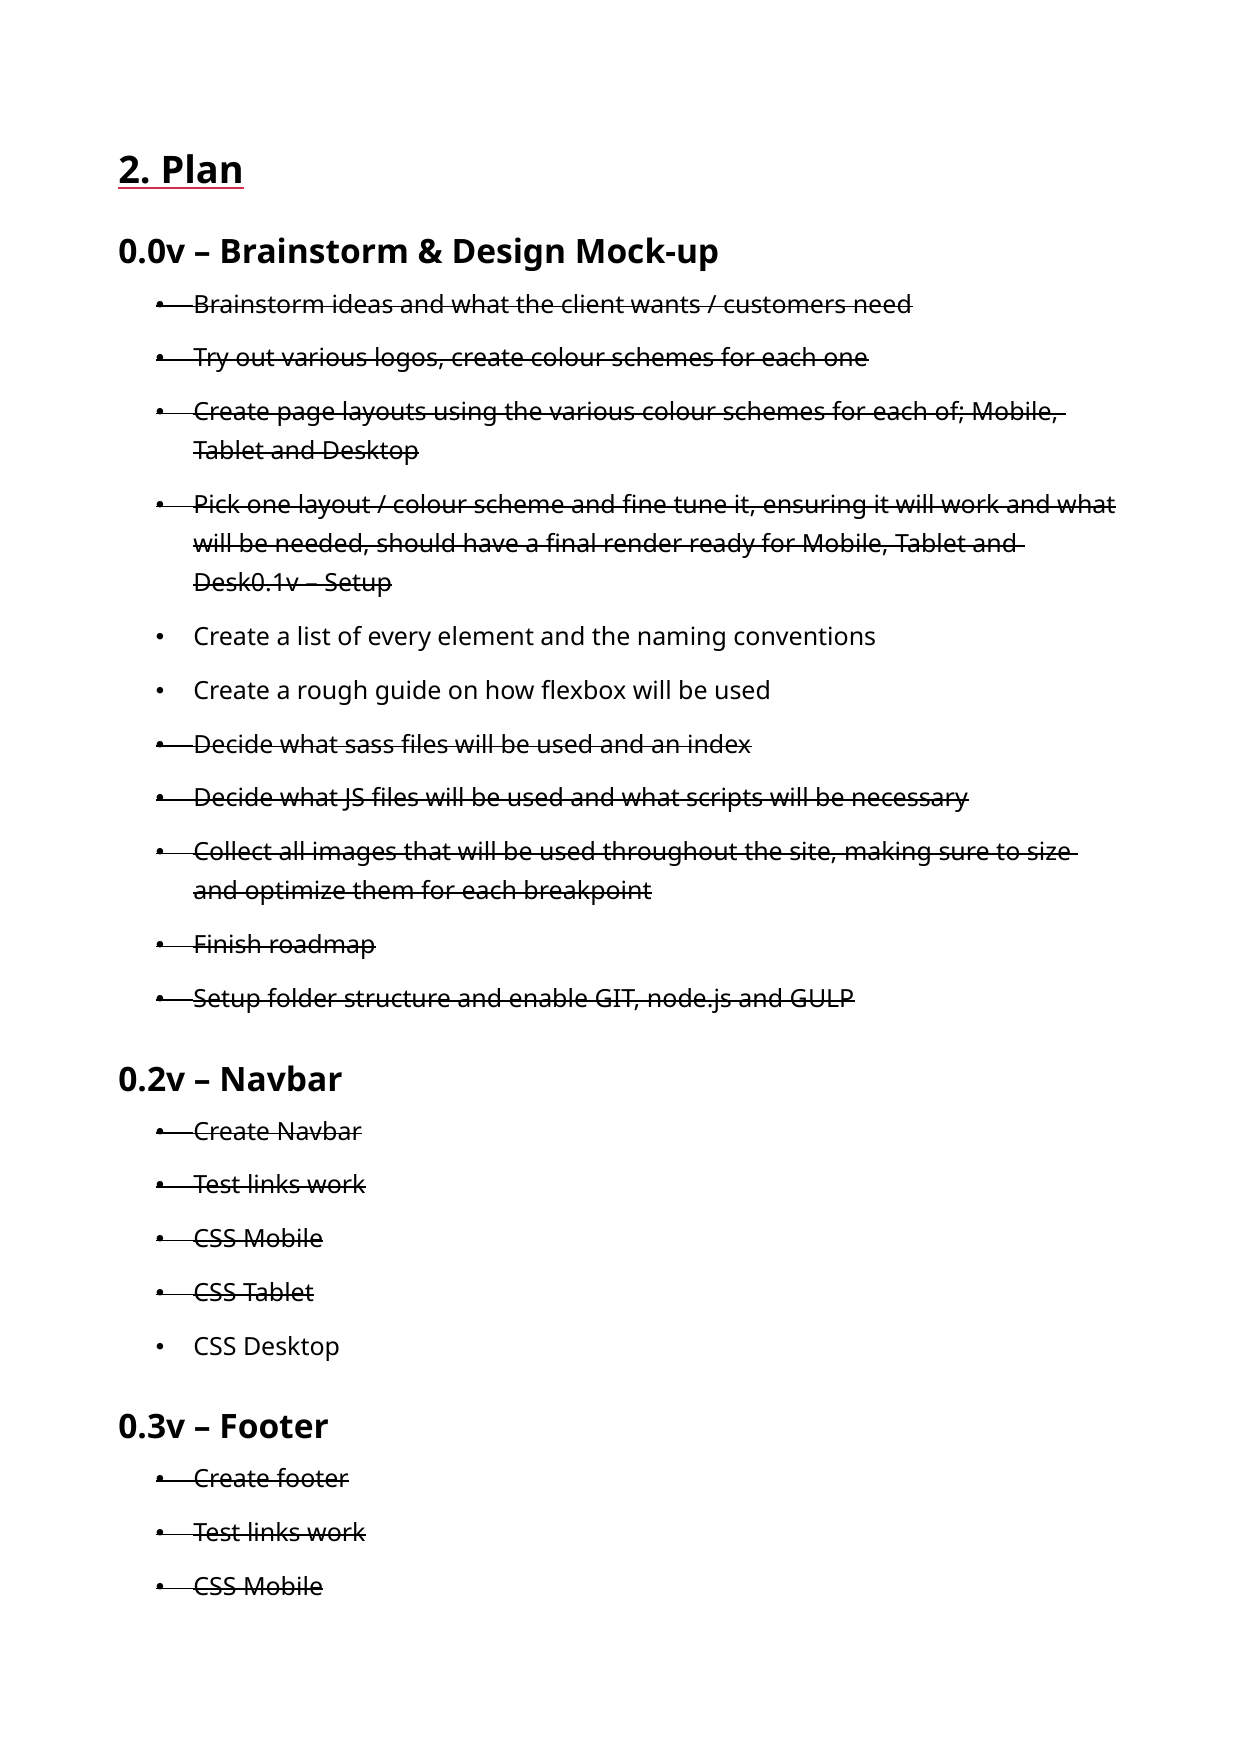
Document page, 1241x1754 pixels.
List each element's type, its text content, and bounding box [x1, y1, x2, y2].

list CSS Tablet [156, 1274, 1122, 1309]
list CSS Desktop [156, 1328, 1122, 1362]
list Collect all images that will be used throughout the site, making sure to size and optimize them for each breakpoint [156, 834, 1122, 907]
list Finish roadmap [156, 927, 1122, 961]
list Brainstorm ideas and what the client wants / customers need [156, 286, 1122, 320]
subtitle 0.2v – Navbar [118, 1055, 1122, 1101]
list Create a rough guide on how flexbox will be used [156, 673, 1122, 707]
list Create a list of every element and the naming conventions [156, 619, 1122, 653]
list CSS Mobile [156, 1221, 1122, 1255]
list Pick one layout / colour scheme and fine tune it, ensuring it will work and what will be needed, should have a final render ready for Mobile, Tablet and Desk0.1v – Setup [156, 487, 1122, 599]
list Setup folder structure and enable GIT, node.js and GULP [156, 981, 1122, 1014]
subtitle 2. Plan [118, 143, 1122, 195]
list Test links work [156, 1515, 1122, 1549]
list Test links work [156, 1167, 1122, 1201]
subtitle 0.0v – Brainstorm & Design Mock-up [118, 228, 1122, 274]
list Create footer [156, 1461, 1122, 1495]
subtitle 0.3v – Footer [118, 1403, 1122, 1449]
list CSS Mobile [156, 1569, 1122, 1603]
list Decide what JS files will be used and what scripts will be necessary [156, 780, 1122, 814]
list Create page layouts using the various colour schemes for each of; Mobile, Tablet and Desktop [156, 394, 1122, 467]
list Create Navbar [156, 1113, 1122, 1147]
list Decide what sass files will be used and an index [156, 726, 1122, 760]
list Try out various logos, create colour schemes for each one [156, 340, 1122, 374]
